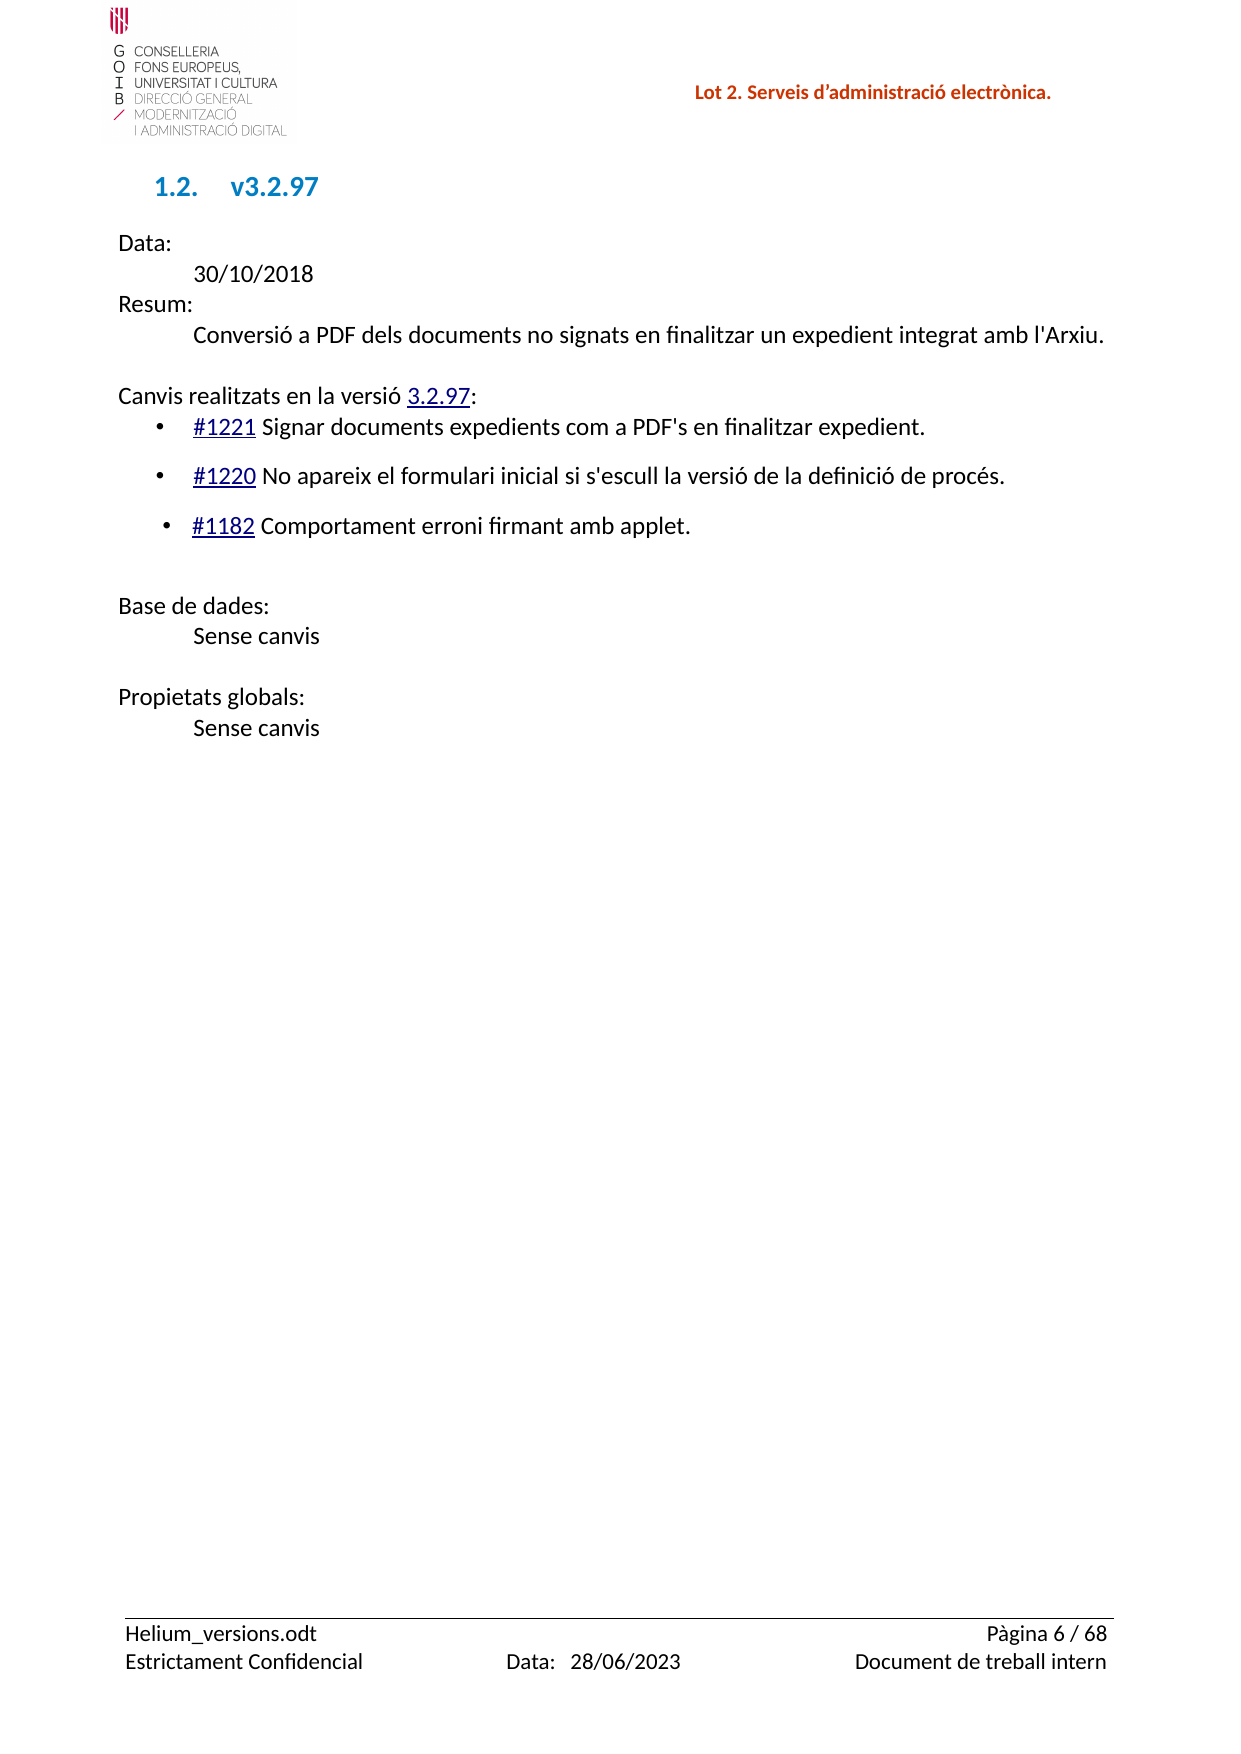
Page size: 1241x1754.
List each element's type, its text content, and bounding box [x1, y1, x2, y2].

subtitle v3.2.97 [153, 168, 1122, 204]
text Data: [118, 228, 1122, 258]
text 30/10/2018 [118, 258, 1122, 289]
text Propietats globals: [118, 682, 1122, 712]
text Canvis realitzats en la versió 3.2.97: [118, 380, 1122, 411]
list #1220 No apareix el formulari inicial si s'escull la versió de la definició de procés. [156, 460, 1122, 491]
picture [100, 0, 297, 144]
list #1221 Signar documents expedients com a PDF's en finalitzar expedient. [156, 411, 1122, 441]
text Sense canvis [118, 712, 1122, 743]
text Sense canvis [118, 621, 1122, 651]
text Base de dades: [118, 590, 1122, 621]
list #1182 Comportament erroni firmant amb applet. [162, 510, 1122, 540]
text Conversió a PDF dels documents no signats en finalitzar un expedient integrat amb l'Arxiu. [118, 319, 1122, 350]
text Resum: [118, 289, 1122, 319]
